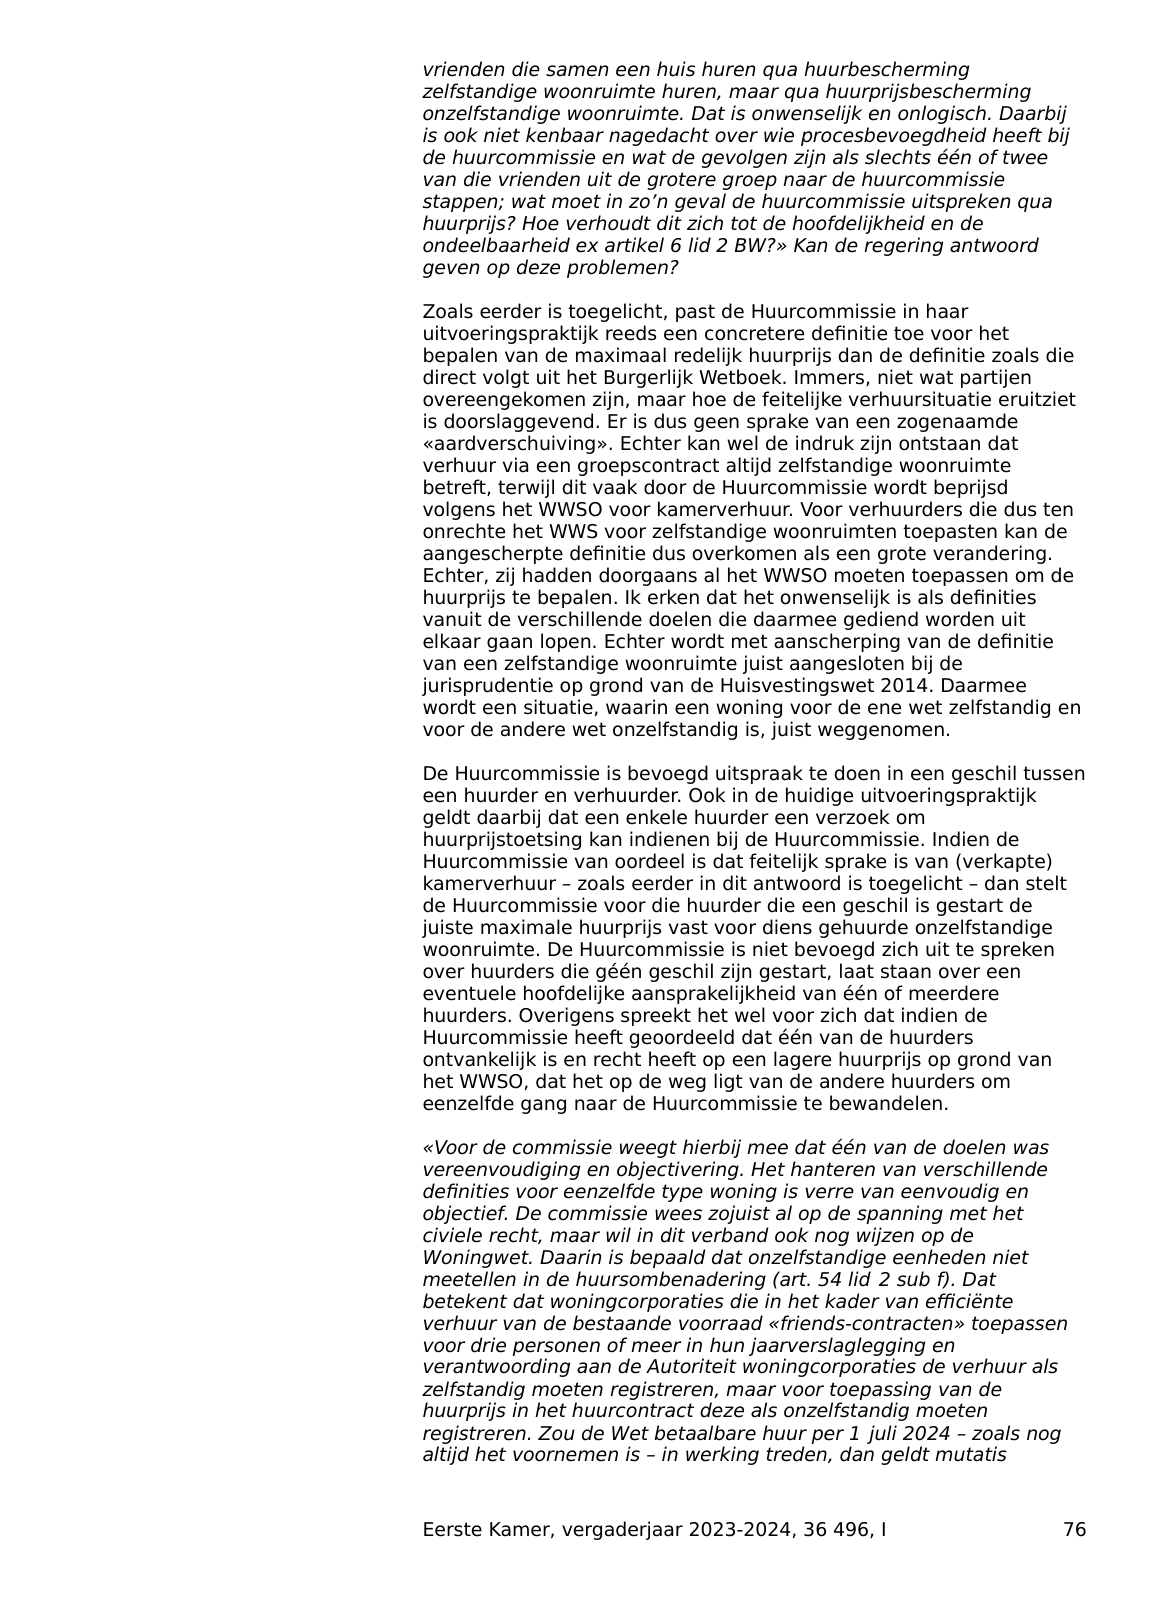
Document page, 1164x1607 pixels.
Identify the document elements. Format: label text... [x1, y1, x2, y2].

text De Huurcommissie is bevoegd uitspraak te doen in een geschil tussen een huurder en verhuurder. Ook in de huidige uitvoeringspraktijk geldt daarbij dat een enkele huurder een verzoek om huurprijstoetsing kan indienen bij de Huurcommissie. Indien de Huurcommissie van oordeel is dat feitelijk sprake is van (verkapte) kamerverhuur – zoals eerder in dit antwoord is toegelicht – dan stelt de Huurcommissie voor die huurder die een geschil is gestart de juiste maximale huurprijs vast voor diens gehuurde onzelfstandige woonruimte. De Huurcommissie is niet bevoegd zich uit te spreken over huurders die géén geschil zijn gestart, laat staan over een eventuele hoofdelijke aansprakelijkheid van één of meerdere huurders. Overigens spreekt het wel voor zich dat indien de Huurcommissie heeft geoordeeld dat één van de huurders ontvankelijk is en recht heeft op een lagere huurprijs op grond van het WWSO, dat het op de weg ligt van de andere huurders om eenzelfde gang naar de Huurcommissie te bewandelen. [422, 763, 1087, 1114]
text «Voor de commissie weegt hierbij mee dat één van de doelen was vereenvoudiging en objectivering. Het hanteren van verschillende definities voor eenzelfde type woning is verre van eenvoudig en objectief. De commissie wees zojuist al op de spanning met het civiele recht, maar wil in dit verband ook nog wijzen op de Woningwet. Daarin is bepaald dat onzelfstandige eenheden niet meetellen in de huursombenadering (art. 54 lid 2 sub f). Dat betekent dat woningcorporaties die in het kader van efficiënte verhuur van de bestaande voorraad «friends-contracten» toepassen voor drie personen of meer in hun jaarverslaglegging en verantwoording aan de Autoriteit woningcorporaties de verhuur als zelfstandig moeten registreren, maar voor toepassing van de huurprijs in het huurcontract deze als onzelfstandig moeten registreren. Zou de Wet betaalbare huur per 1 juli 2024 – zoals nog altijd het voornemen is – in werking treden, dan geldt mutatis [422, 1137, 1087, 1466]
text Zoals eerder is toegelicht, past de Huurcommissie in haar uitvoeringspraktijk reeds een concretere definitie toe voor het bepalen van de maximaal redelijk huurprijs dan de definitie zoals die direct volgt uit het Burgerlijk Wetboek. Immers, niet wat partijen overeengekomen zijn, maar hoe de feitelijke verhuursituatie eruitziet is doorslaggevend. Er is dus geen sprake van een zogenaamde «aardverschuiving». Echter kan wel de indruk zijn ontstaan dat verhuur via een groepscontract altijd zelfstandige woonruimte betreft, terwijl dit vaak door de Huurcommissie wordt beprijsd volgens het WWSO voor kamerverhuur. Voor verhuurders die dus ten onrechte het WWS voor zelfstandige woonruimten toepasten kan de aangescherpte definitie dus overkomen als een grote verandering. Echter, zij hadden doorgaans al het WWSO moeten toepassen om de huurprijs te bepalen. Ik erken dat het onwenselijk is als definities vanuit de verschillende doelen die daarmee gediend worden uit elkaar gaan lopen. Echter wordt met aanscherping van de definitie van een zelfstandige woonruimte juist aangesloten bij de jurisprudentie op grond van de Huisvestingswet 2014. Daarmee wordt een situatie, waarin een woning voor de ene wet zelfstandig en voor de andere wet onzelfstandig is, juist weggenomen. [422, 301, 1087, 741]
text vrienden die samen een huis huren qua huurbescherming zelfstandige woonruimte huren, maar qua huurprijsbescherming onzelfstandige woonruimte. Dat is onwenselijk en onlogisch. Daarbij is ook niet kenbaar nagedacht over wie procesbevoegdheid heeft bij de huurcommissie en wat de gevolgen zijn als slechts één of twee van die vrienden uit de grotere groep naar de huurcommissie stappen; wat moet in zo’n geval de huurcommissie uitspreken qua huurprijs? Hoe verhoudt dit zich tot de hoofdelijkheid en de ondeelbaarheid ex artikel 6 lid 2 BW?» Kan de regering antwoord geven op deze problemen? [422, 59, 1087, 279]
